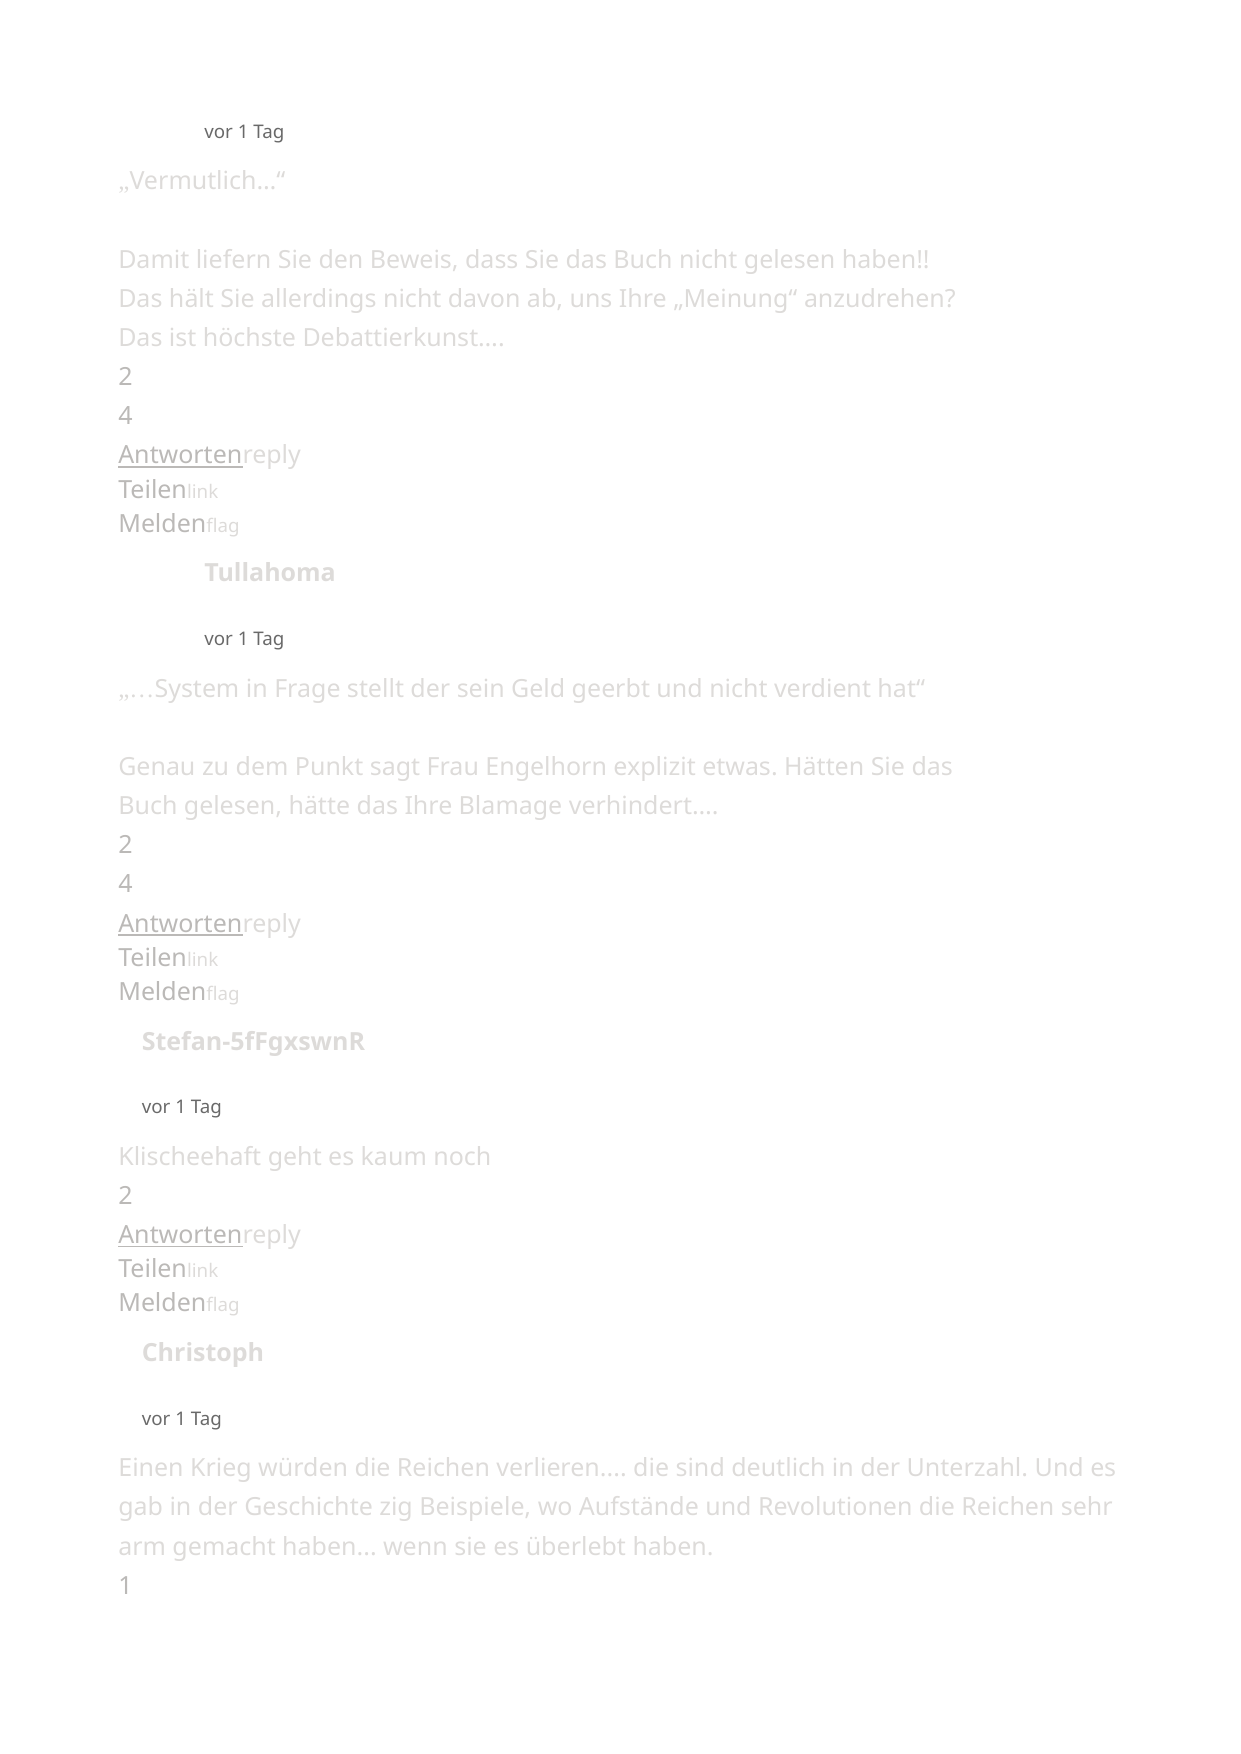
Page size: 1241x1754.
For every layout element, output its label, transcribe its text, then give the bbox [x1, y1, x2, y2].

text Meldenflag [118, 505, 1122, 539]
text Antwortenreply [118, 905, 1122, 939]
text Meldenflag [118, 1285, 1122, 1319]
text Tullahoma [204, 555, 1114, 589]
text vor 1 Tag [204, 625, 1117, 651]
text 1 [118, 1567, 1122, 1601]
text vor 1 Tag [204, 118, 1117, 144]
text „…System in Frage stellt der sein Geld geerbt und nicht verdient hat“ Genau zu dem Punkt sagt Frau Engelhorn explizit etwas. Hätten Sie das Buch gelesen, hätte das Ihre Blamage verhindert…. [118, 670, 1122, 822]
text 2 [118, 1178, 1122, 1212]
text Klischeehaft geht es kaum noch [118, 1138, 1122, 1172]
text Christoph [142, 1334, 1114, 1369]
text Stefan-5fFgxswnR [142, 1023, 1114, 1057]
text Teilenlink [118, 939, 1122, 973]
text Meldenflag [118, 973, 1122, 1007]
text Einen Krieg würden die Reichen verlieren.... die sind deutlich in der Unterzahl. Und es gab in der Geschichte zig Beispiele, wo Aufstände und Revolutionen die Reichen sehr arm gemacht haben... wenn sie es überlebt haben. [118, 1450, 1122, 1562]
text 4 [118, 866, 1122, 900]
text 2 [118, 827, 1122, 861]
text 2 [118, 359, 1122, 393]
text Antwortenreply [118, 437, 1122, 471]
text „Vermutlich…“ Damit liefern Sie den Beweis, dass Sie das Buch nicht gelesen haben!! Das hält Sie allerdings nicht davon ab, uns Ihre „Meinung“ anzudrehen? Das ist höchste Debattierkunst…. [118, 163, 1122, 354]
text Teilenlink [118, 471, 1122, 505]
text Antwortenreply [118, 1217, 1122, 1251]
text Teilenlink [118, 1251, 1122, 1285]
text 4 [118, 398, 1122, 432]
text vor 1 Tag [142, 1405, 1117, 1431]
text vor 1 Tag [142, 1093, 1117, 1119]
